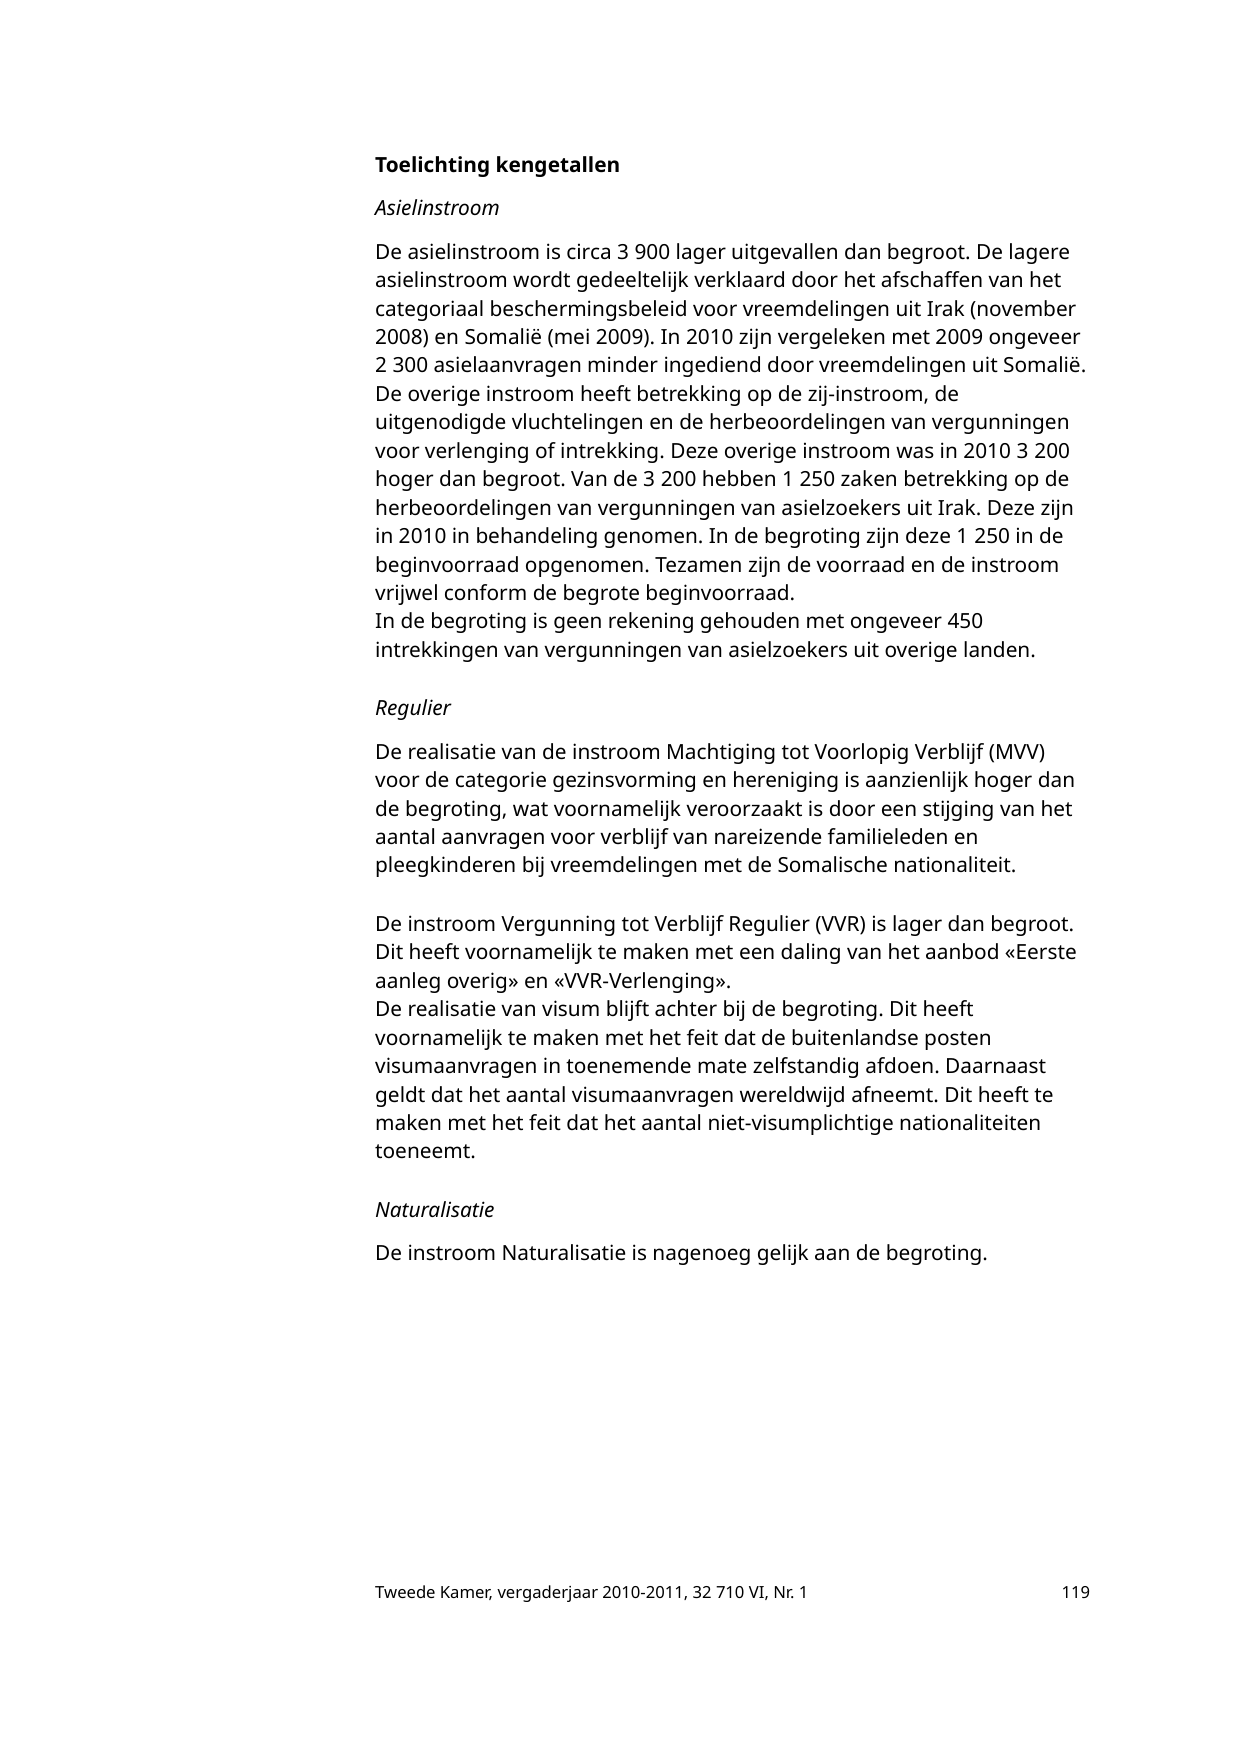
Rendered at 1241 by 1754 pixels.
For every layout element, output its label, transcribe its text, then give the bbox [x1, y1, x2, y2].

text Regulier [375, 693, 1090, 722]
text De realisatie van de instroom Machtiging tot Voorlopig Verblijf (MVV) voor de categorie gezinsvorming en hereniging is aanzienlijk hoger dan de begroting, wat voornamelijk veroorzaakt is door een stijging van het aantal aanvragen voor verblijf van nareizende familieleden en pleegkinderen bij vreemdelingen met de Somalische nationaliteit. [375, 737, 1090, 879]
text De overige instroom heeft betrekking op de zij-instroom, de uitgenodigde vluchtelingen en de herbeoordelingen van vergunningen voor verlenging of intrekking. Deze overige instroom was in 2010 3 200 hoger dan begroot. Van de 3 200 hebben 1 250 zaken betrekking op de herbeoordelingen van vergunningen van asielzoekers uit Irak. Deze zijn in 2010 in behandeling genomen. In de begroting zijn deze 1 250 in de beginvoorraad opgenomen. Tezamen zijn de voorraad en de instroom vrijwel conform de begrote beginvoorraad. [375, 379, 1090, 607]
text In de begroting is geen rekening gehouden met ongeveer 450 intrekkingen van vergunningen van asielzoekers uit overige landen. [375, 607, 1090, 663]
text De instroom Naturalisatie is nagenoeg gelijk aan de begroting. [375, 1238, 1090, 1267]
text Naturalisatie [375, 1195, 1090, 1223]
text Toelichting kengetallen [375, 150, 1090, 178]
text De asielinstroom is circa 3 900 lager uitgevallen dan begroot. De lagere asielinstroom wordt gedeeltelijk verklaard door het afschaffen van het categoriaal beschermingsbeleid voor vreemdelingen uit Irak (november 2008) en Somalië (mei 2009). In 2010 zijn vergeleken met 2009 ongeveer 2 300 asielaanvragen minder ingediend door vreemdelingen uit Somalië. [375, 237, 1090, 379]
text Asielinstroom [375, 193, 1090, 222]
text De instroom Vergunning tot Verblijf Regulier (VVR) is lager dan begroot. Dit heeft voornamelijk te maken met een daling van het aanbod «Eerste aanleg overig» en «VVR-Verlenging». [375, 909, 1090, 994]
text De realisatie van visum blijft achter bij de begroting. Dit heeft voornamelijk te maken met het feit dat de buitenlandse posten visumaanvragen in toenemende mate zelfstandig afdoen. Daarnaast geldt dat het aantal visumaanvragen wereldwijd afneemt. Dit heeft te maken met het feit dat het aantal niet-visumplichtige nationaliteiten toeneemt. [375, 994, 1090, 1165]
